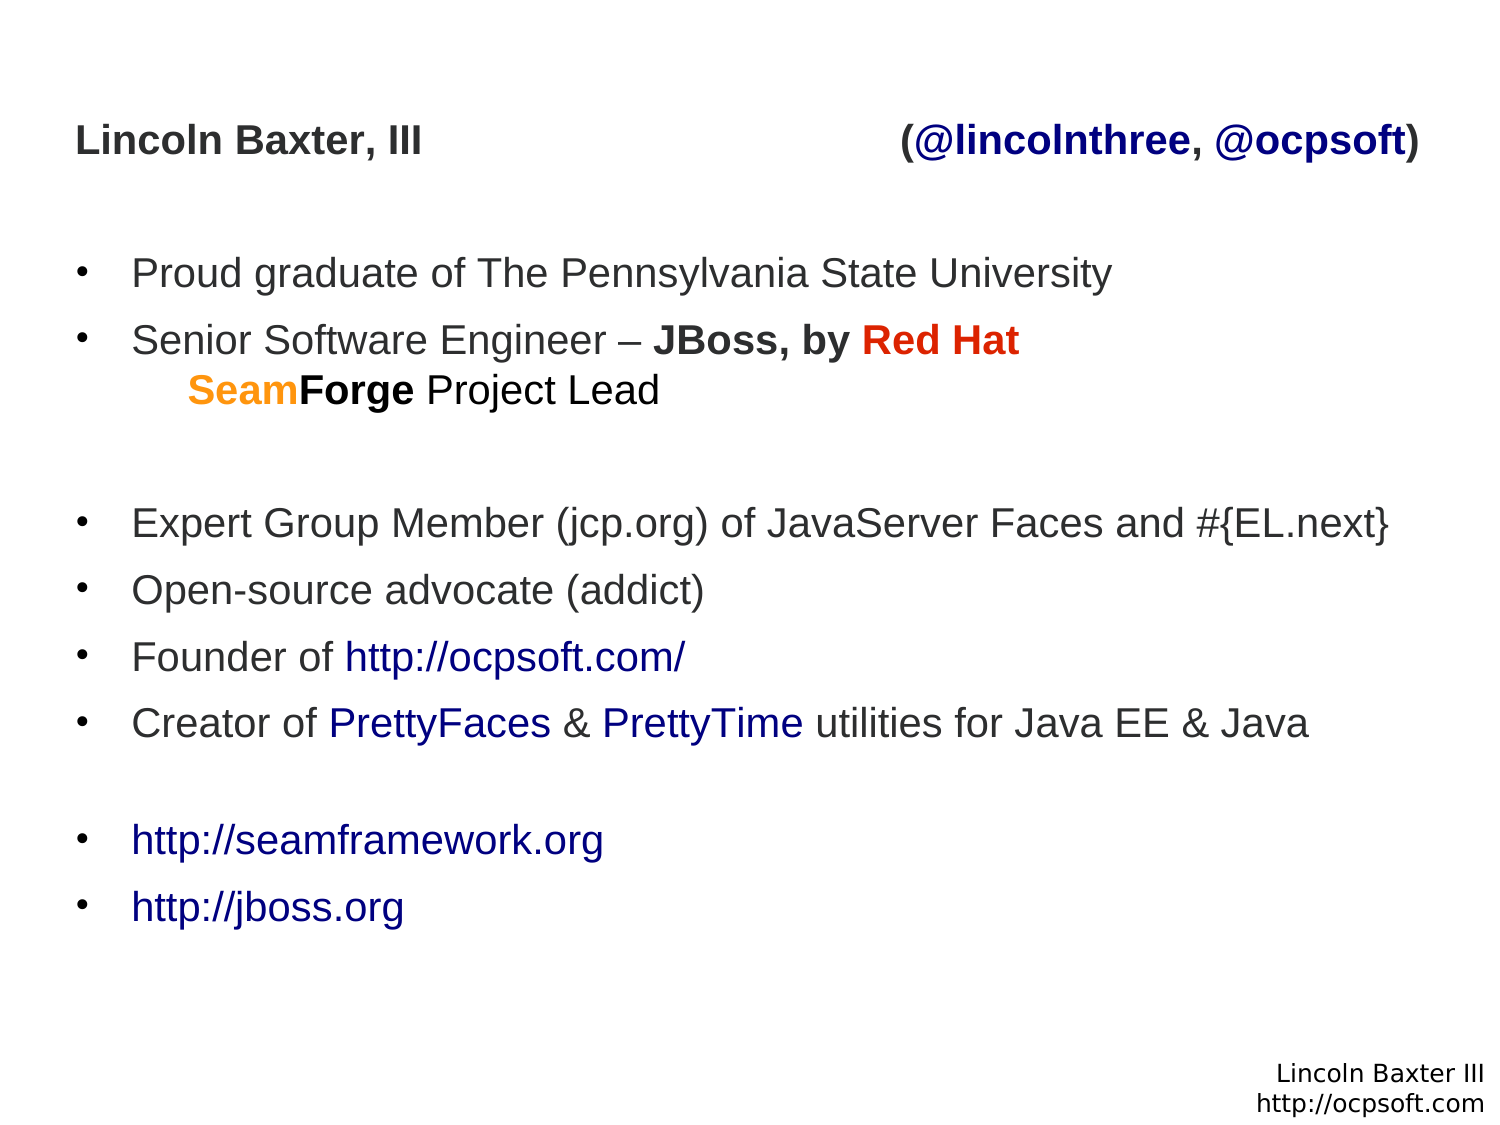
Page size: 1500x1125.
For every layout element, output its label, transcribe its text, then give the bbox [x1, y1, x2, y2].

subtitle Lincoln Baxter, III (@lincolnthree, @ocpsoft) Proud graduate of The Pennsylvania State University Senior Software Engineer – JBoss, by Red Hat SeamForge Project Lead Expert Group Member (jcp.org) of JavaServer Faces and #{EL.next} Open-source advocate (addict) Founder of http://ocpsoft.com/ Creator of PrettyFaces & PrettyTime utilities for Java EE & Java http://seamframework.org http://jboss.org [75, 112, 1425, 930]
